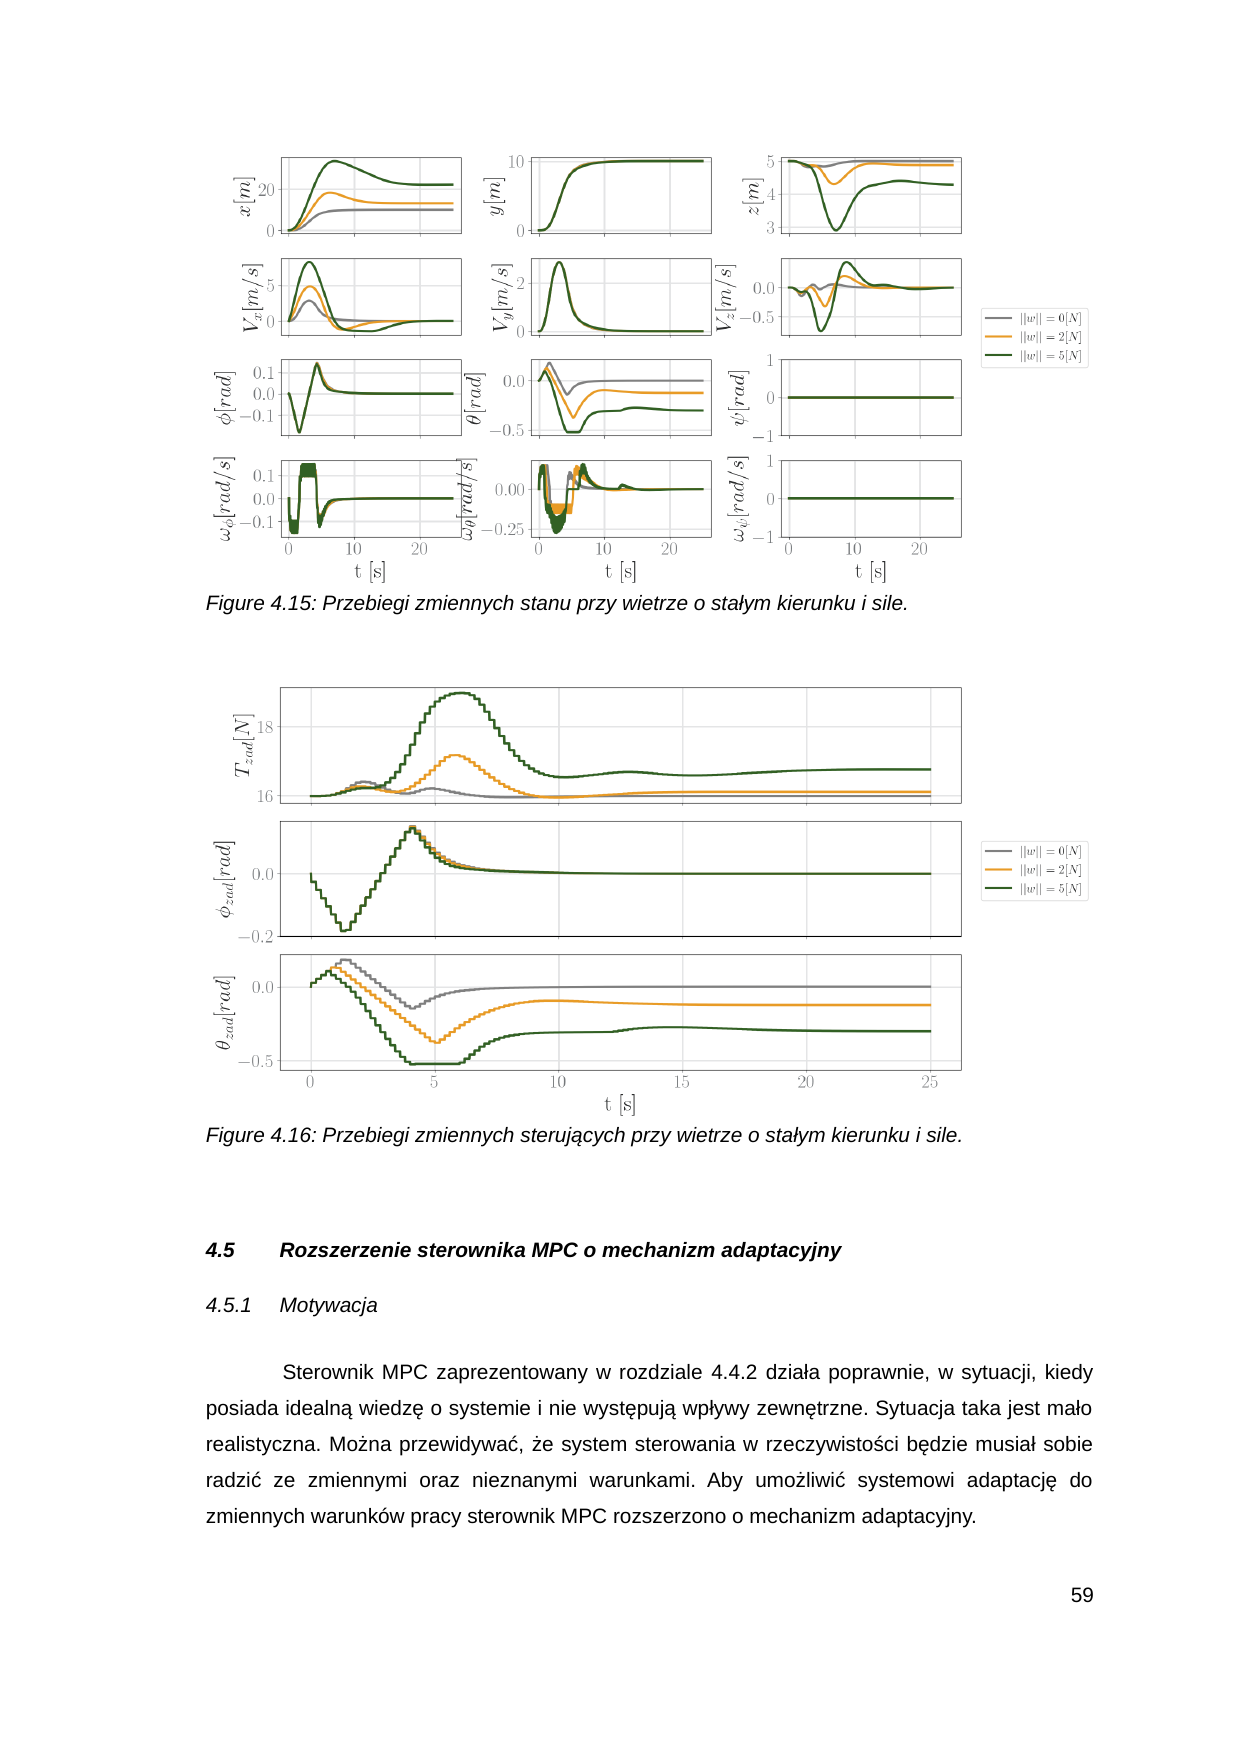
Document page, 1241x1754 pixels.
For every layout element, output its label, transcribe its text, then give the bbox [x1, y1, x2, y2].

subtitle Motywacja [206, 1293, 1093, 1317]
text Sterownik MPC zaprezentowany w rozdziale 4.4.2 działa poprawnie, w sytuacji, kiedy posiada idealną wiedzę o systemie i nie występują wpływy zewnętrzne. Sytuacja taka jest mało realistyczna. Można przewidywać, że system sterowania w rzeczywistości będzie musiał sobie radzić ze zmiennymi oraz nieznanymi warunkami. Aby umożliwić systemowi adaptację do zmiennych warunków pracy sterownik MPC rozszerzono o mechanizm adaptacyjny. [206, 1360, 1093, 1528]
picture [205, 679, 1094, 1124]
subtitle Rozszerzenie sterownika MPC o mechanizm adaptacyjny [206, 1238, 1093, 1262]
text Figure 4.16: Przebiegi zmiennych sterujących przy wietrze o stałym kierunku i sile. [206, 1124, 1093, 1147]
text Figure 4.15: Przebiegi zmiennych stanu przy wietrze o stałym kierunku i sile. [206, 591, 1093, 615]
picture [205, 147, 1094, 591]
